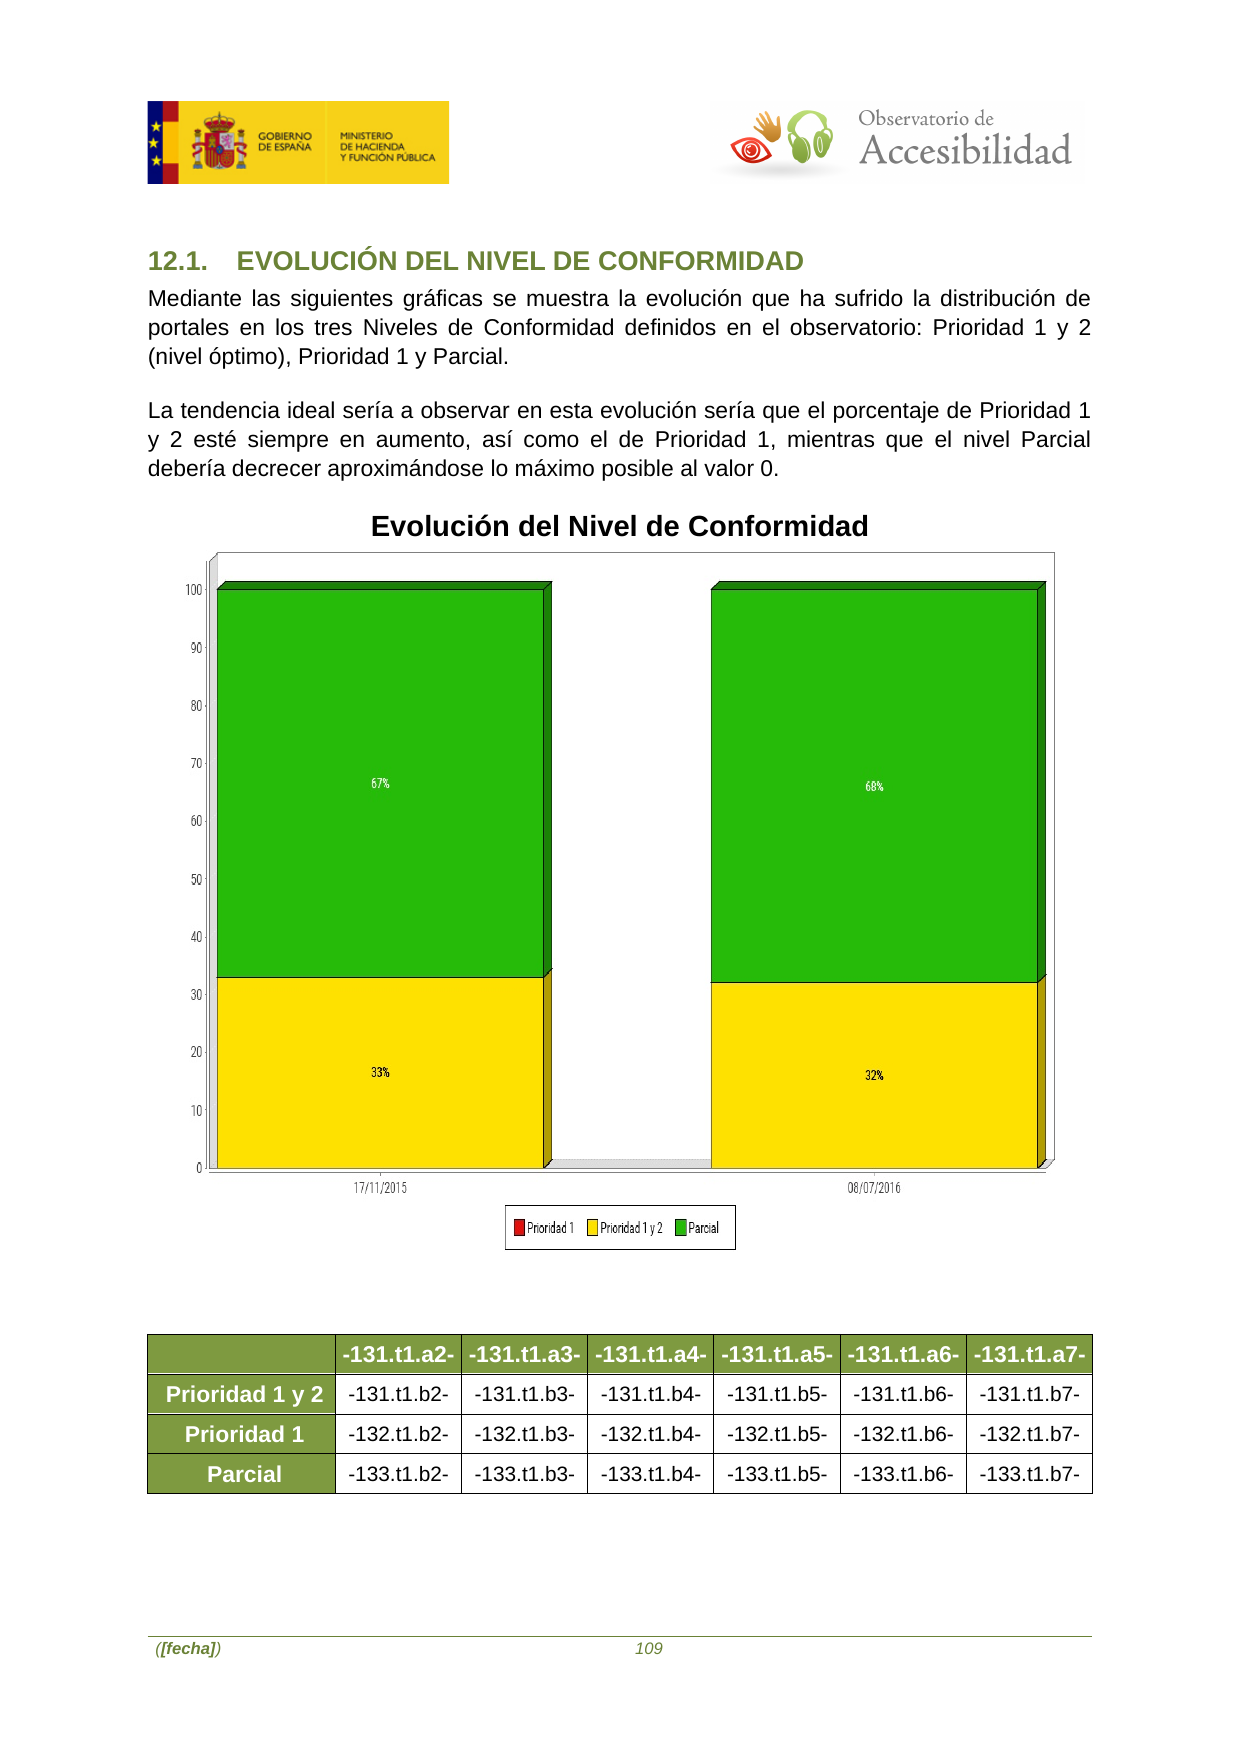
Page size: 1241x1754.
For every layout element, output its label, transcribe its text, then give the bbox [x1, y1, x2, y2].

table_cell Parcial [148, 1454, 335, 1493]
text Evolución del Nivel de Conformidad [148, 509, 1092, 543]
table_cell Prioridad 1 [148, 1415, 335, 1453]
subtitle Evolución del Nivel de Conformidad [148, 245, 1092, 276]
table_cell -131.t1.b4- [588, 1375, 713, 1413]
table_header -131.t1.a7- [967, 1335, 1092, 1373]
table_cell -133.t1.b3- [462, 1454, 587, 1493]
table_cell -131.t1.b2- [336, 1375, 461, 1413]
table_cell -133.t1.b5- [714, 1454, 840, 1493]
picture [147, 101, 450, 184]
table_cell -132.t1.b7- [967, 1415, 1092, 1453]
table_cell -132.t1.b5- [714, 1415, 840, 1453]
table_cell -133.t1.b4- [588, 1454, 713, 1493]
table_header -131.t1.a4- [588, 1335, 713, 1373]
table_header [148, 1335, 335, 1373]
table_cell -133.t1.b6- [841, 1454, 966, 1493]
picture [178, 542, 1062, 1252]
table_cell -133.t1.b7- [967, 1454, 1092, 1493]
table_header -131.t1.a2- [336, 1335, 461, 1373]
table_cell -132.t1.b3- [462, 1415, 587, 1453]
table_header -131.t1.a5- [714, 1335, 840, 1373]
table_header -131.t1.a3- [462, 1335, 587, 1373]
table_cell -132.t1.b4- [588, 1415, 713, 1453]
text Mediante las siguientes gráficas se muestra la evolución que ha sufrido la distribución de portales en los tres Niveles de Conformidad definidos en el observatorio: Prioridad 1 y 2 (nivel óptimo), Prioridad 1 y Parcial. [148, 285, 1092, 369]
table_cell -132.t1.b2- [336, 1415, 461, 1453]
table_cell Prioridad 1 y 2 [148, 1375, 335, 1413]
table_cell -131.t1.b3- [462, 1375, 587, 1413]
table_cell -131.t1.b5- [714, 1375, 840, 1413]
table_cell -132.t1.b6- [841, 1415, 966, 1453]
table_cell -131.t1.b7- [967, 1375, 1092, 1413]
picture [710, 101, 1086, 184]
table_cell -133.t1.b2- [336, 1454, 461, 1493]
table_header -131.t1.a6- [841, 1335, 966, 1373]
text La tendencia ideal sería a observar en esta evolución sería que el porcentaje de Prioridad 1 y 2 esté siempre en aumento, así como el de Prioridad 1, mientras que el nivel Parcial debería decrecer aproximándose lo máximo posible al valor 0. [148, 397, 1092, 481]
table_cell -131.t1.b6- [841, 1375, 966, 1413]
